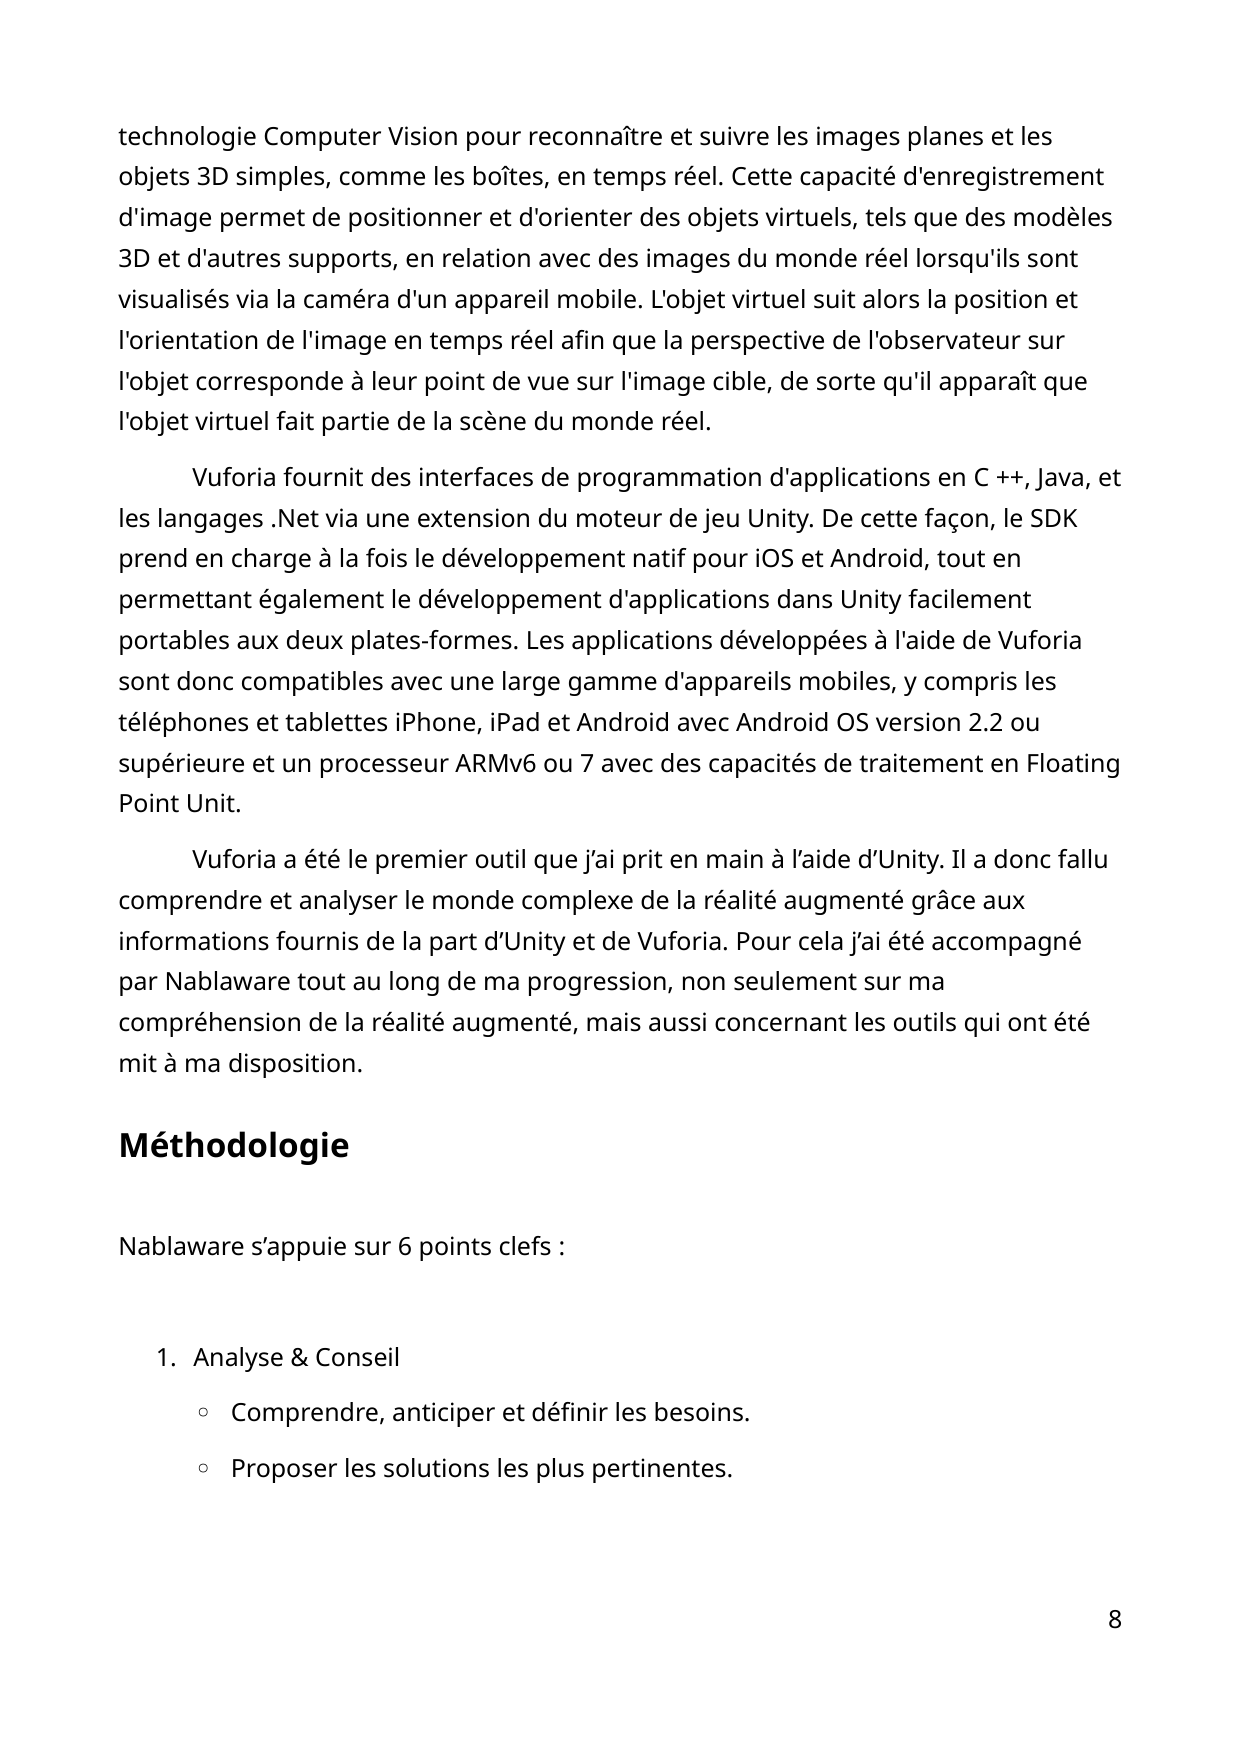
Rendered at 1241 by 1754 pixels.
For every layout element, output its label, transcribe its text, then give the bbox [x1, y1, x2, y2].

text Vuforia fournit des interfaces de programmation d'applications en C ++, Java, et les langages .Net via une extension du moteur de jeu Unity. De cette façon, le SDK prend en charge à la fois le développement natif pour iOS et Android, tout en permettant également le développement d'applications dans Unity facilement portables aux deux plates-formes. Les applications développées à l'aide de Vuforia sont donc compatibles avec une large gamme d'appareils mobiles, y compris les téléphones et tablettes iPhone, iPad et Android avec Android OS version 2.2 ou supérieure et un processeur ARMv6 ou 7 avec des capacités de traitement en Floating Point Unit. [118, 459, 1122, 820]
text Vuforia a été le premier outil que j’ai prit en main à l’aide d’Unity. Il a donc fallu comprendre et analyser le monde complexe de la réalité augmenté grâce aux informations fournis de la part d’Unity et de Vuforia. Pour cela j’ai été accompagné par Nablaware tout au long de ma progression, non seulement sur ma compréhension de la réalité augmenté, mais aussi concernant les outils qui ont été mit à ma disposition. [118, 841, 1122, 1080]
text technologie Computer Vision pour reconnaître et suivre les images planes et les objets 3D simples, comme les boîtes, en temps réel. Cette capacité d'enregistrement d'image permet de positionner et d'orienter des objets virtuels, tels que des modèles 3D et d'autres supports, en relation avec des images du monde réel lorsqu'ils sont visualisés via la caméra d'un appareil mobile. L'objet virtuel suit alors la position et l'orientation de l'image en temps réel afin que la perspective de l'observateur sur l'objet corresponde à leur point de vue sur l'image cible, de sorte qu'il apparaît que l'objet virtuel fait partie de la scène du monde réel. [118, 118, 1122, 438]
list Proposer les solutions les plus pertinentes. [193, 1451, 1122, 1484]
list Analyse & Conseil [156, 1340, 1122, 1374]
list Comprendre, anticiper et définir les besoins. [193, 1395, 1122, 1429]
subtitle Méthodologie [118, 1122, 1122, 1167]
text Nablaware s’appuie sur 6 points clefs : [118, 1229, 1122, 1263]
